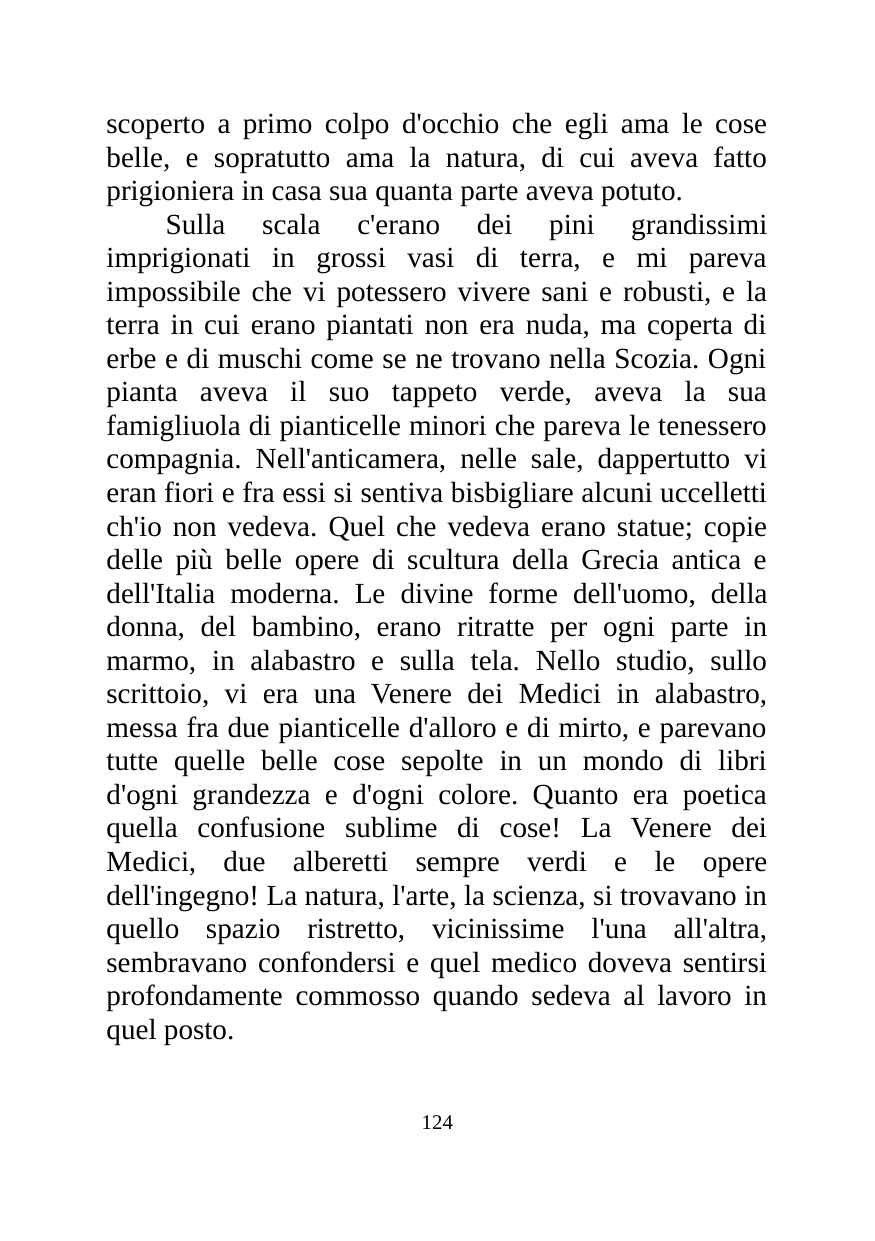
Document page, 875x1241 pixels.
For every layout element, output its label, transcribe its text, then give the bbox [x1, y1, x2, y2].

text scoperto a primo colpo d'occhio che egli ama le cose belle, e sopratutto ama la natura, di cui aveva fatto prigioniera in casa sua quanta parte aveva potuto. [106, 106, 768, 207]
text Sulla scala c'erano dei pini grandissimi imprigionati in grossi vasi di terra, e mi pareva impossibile che vi potessero vivere sani e robusti, e la terra in cui erano piantati non era nuda, ma coperta di erbe e di muschi come se ne trovano nella Scozia. Ogni pianta aveva il suo tappeto verde, aveva la sua famigliuola di pianticelle minori che pareva le tenessero compagnia. Nell'anticamera, nelle sale, dappertutto vi eran fiori e fra essi si sentiva bisbigliare alcuni uccelletti ch'io non vedeva. Quel che vedeva erano statue; copie delle più belle opere di scultura della Grecia antica e dell'Italia moderna. Le divine forme dell'uomo, della donna, del bambino, erano ritratte per ogni parte in marmo, in alabastro e sulla tela. Nello studio, sullo scrittoio, vi era una Venere dei Medici in alabastro, messa fra due pianticelle d'alloro e di mirto, e parevano tutte quelle belle cose sepolte in un mondo di libri d'ogni grandezza e d'ogni colore. Quanto era poetica quella confusione sublime di cose! La Venere dei Medici, due alberetti sempre verdi e le opere dell'ingegno! La natura, l'arte, la scienza, si trovavano in quello spazio ristretto, vicinissime l'una all'altra, sembravano confondersi e quel medico doveva sentirsi profondamente commosso quando sedeva al lavoro in quel posto. [106, 207, 768, 1045]
